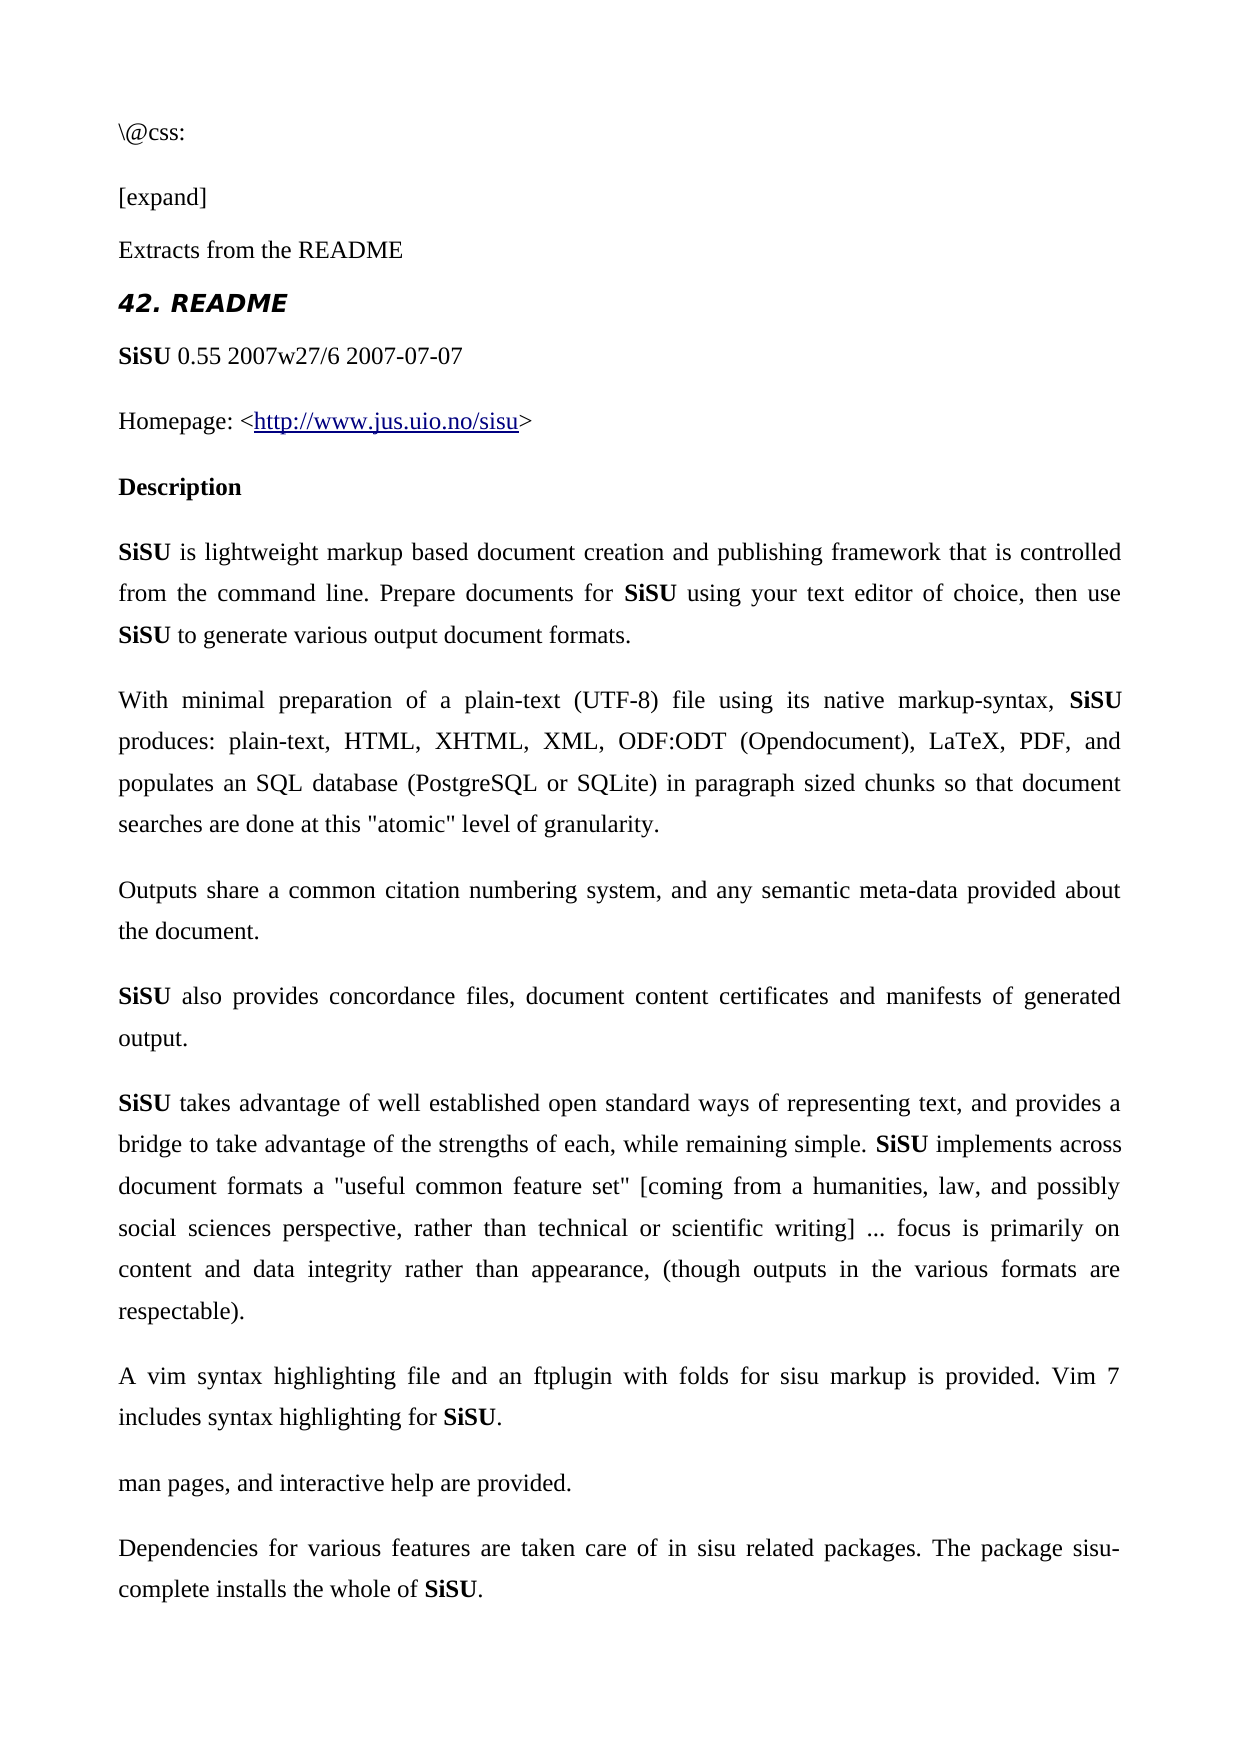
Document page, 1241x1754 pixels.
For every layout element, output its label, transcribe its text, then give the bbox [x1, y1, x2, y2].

text Dependencies for various features are taken care of in sisu related packages. The package sisu-complete installs the whole of SiSU. [118, 1534, 1122, 1603]
text man pages, and interactive help are provided. [118, 1469, 1122, 1496]
text Description [118, 473, 1122, 500]
text [expand] [118, 183, 1122, 211]
text \@css: [118, 118, 1122, 146]
text Homepage: <http://www.jus.uio.no/sisu> [118, 407, 1122, 435]
text SiSU is lightweight markup based document creation and publishing framework that is controlled from the command line. Prepare documents for SiSU using your text editor of choice, then use SiSU to generate various output document formats. [118, 538, 1122, 648]
text A vim syntax highlighting file and an ftplugin with folds for sisu markup is provided. Vim 7 includes syntax highlighting for SiSU. [118, 1362, 1122, 1431]
subtitle Extracts from the README [118, 237, 1122, 264]
text SiSU 0.55 2007w27/6 2007-07-07 [118, 342, 1122, 370]
text With minimal preparation of a plain-text (UTF-8) file using its native markup-syntax, SiSU produces: plain-text, HTML, XHTML, XML, ODF:ODT (Opendocument), LaTeX, PDF, and populates an SQL database (PostgreSQL or SQLite) in paragraph sized chunks so that document searches are done at this "atomic" level of granularity. [118, 686, 1122, 838]
text Outputs share a common citation numbering system, and any semantic meta-data provided about the document. [118, 876, 1122, 945]
subtitle 42. README [118, 289, 1122, 318]
text SiSU takes advantage of well established open standard ways of representing text, and provides a bridge to take advantage of the strengths of each, while remaining simple. SiSU implements across document formats a "useful common feature set" [coming from a humanities, law, and possibly social sciences perspective, rather than technical or scientific writing] ... focus is primarily on content and data integrity rather than appearance, (though outputs in the various formats are respectable). [118, 1089, 1122, 1324]
text SiSU also provides concordance files, document content certificates and manifests of generated output. [118, 982, 1122, 1052]
